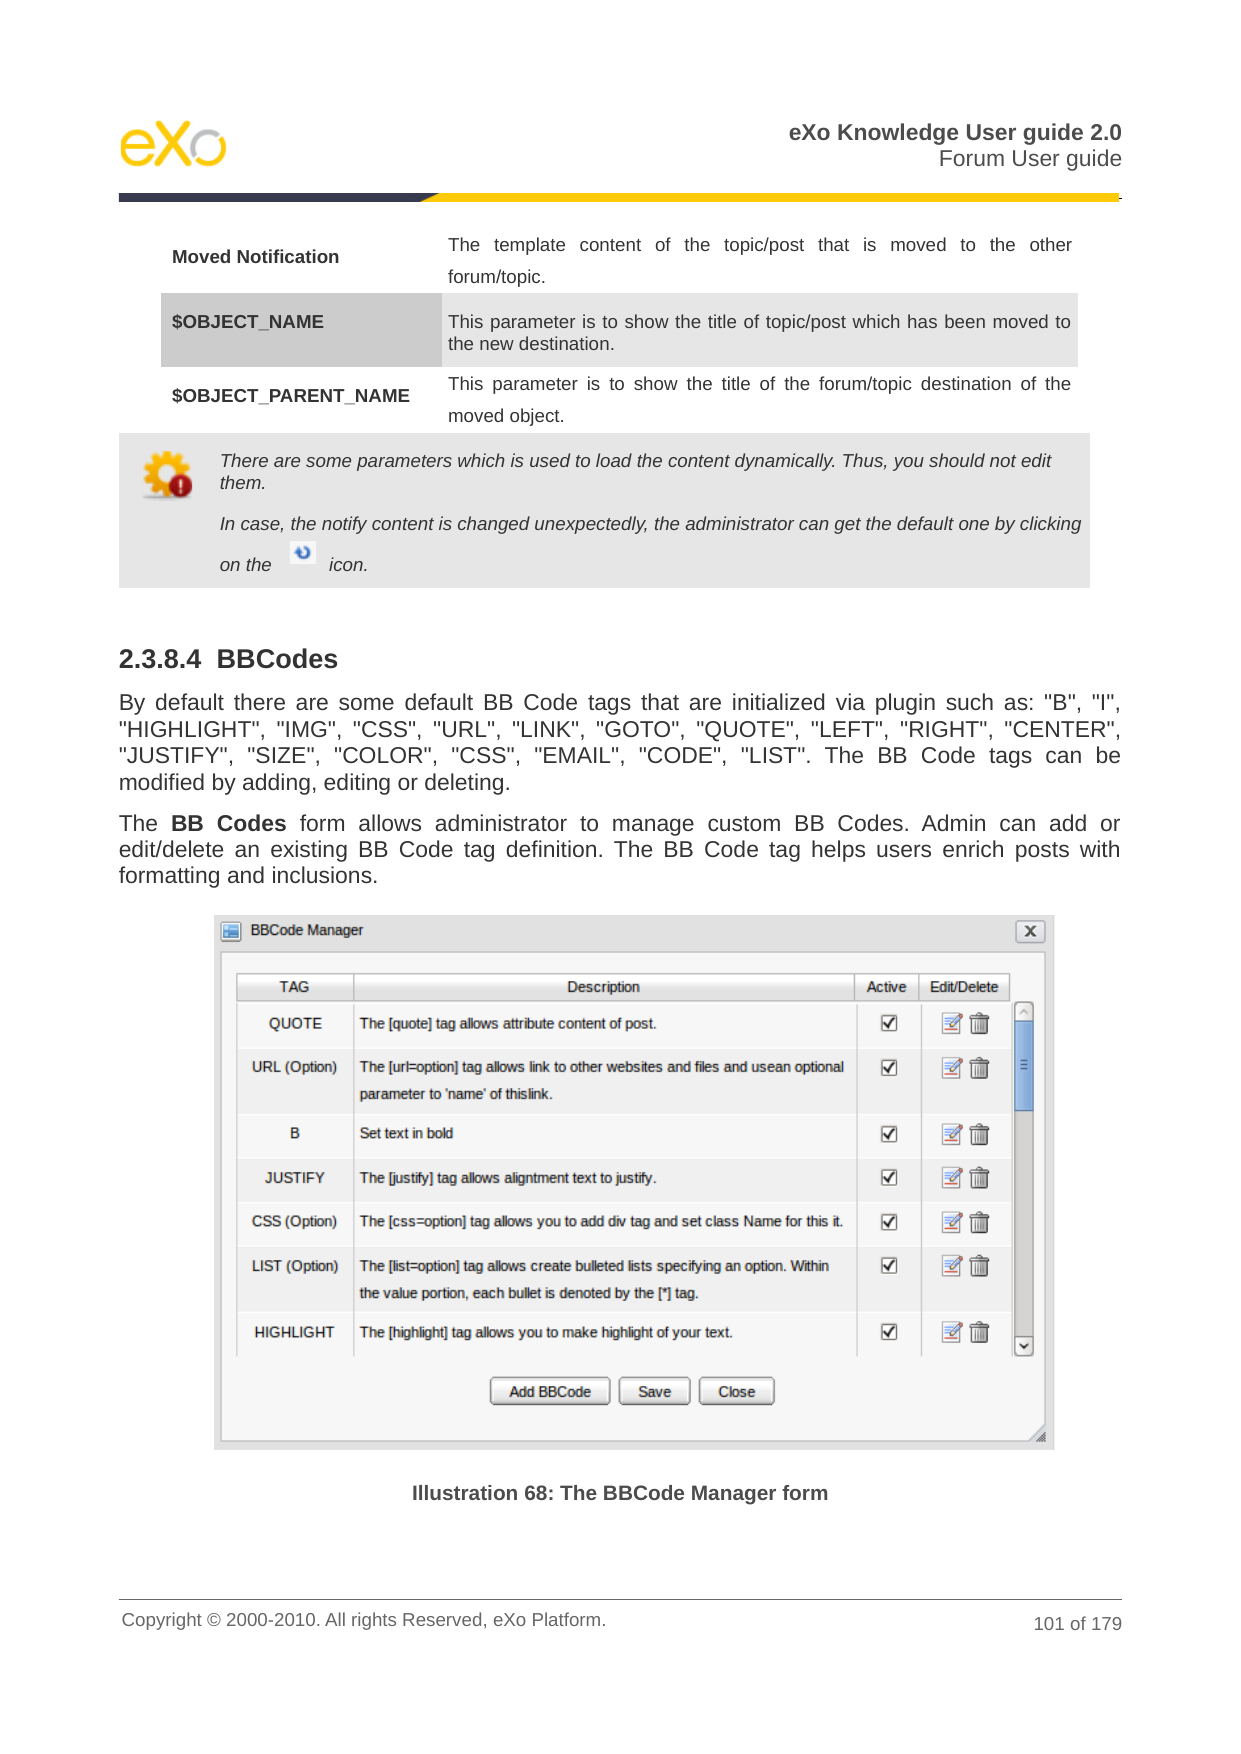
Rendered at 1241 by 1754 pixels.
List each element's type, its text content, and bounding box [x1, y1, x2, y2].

picture [214, 915, 1055, 1450]
text The BB Codes form allows administrator to manage custom BB Codes. Admin can add or edit/delete an existing BB Code tag definition. The BB Code tag helps users enrich posts with formatting and inclusions. [118, 810, 1122, 889]
table_cell The template content of the topic/post that is moved to the other forum/topic. [442, 228, 1078, 293]
table_header [119, 433, 214, 588]
picture [118, 193, 1119, 202]
text By default there are some default BB Code tags that are initialized via plugin such as: "B", "I", "HIGHLIGHT", "IMG", "CSS", "URL", "LINK", "GOTO", "QUOTE", "LEFT", "RIGHT", "CENTER", "JUSTIFY", "SIZE", "COLOR", "CSS", "EMAIL", "CODE", "LIST". The BB Code tags can be modified by adding, editing or deleting. [118, 689, 1122, 795]
table_cell This parameter is to show the title of the forum/topic destination of the moved object. [442, 367, 1078, 432]
subtitle BBCodes [118, 643, 1122, 674]
table_cell $OBJECT_NAME [161, 293, 442, 367]
picture [120, 120, 227, 167]
table_cell Moved Notification [161, 228, 442, 293]
table_cell $OBJECT_PARENT_NAME [161, 367, 442, 432]
text Illustration 68: The BBCode Manager form [148, 1450, 1092, 1505]
picture [142, 451, 193, 501]
table_header There are some parameters which is used to load the content dynamically. Thus, you should not edit them. In case, the notify content is changed unexpectedly, the administrator can get the default one by clicking on the icon. [214, 433, 1090, 588]
picture [289, 541, 317, 564]
table_cell This parameter is to show the title of topic/post which has been moved to the new destination. [442, 293, 1078, 367]
